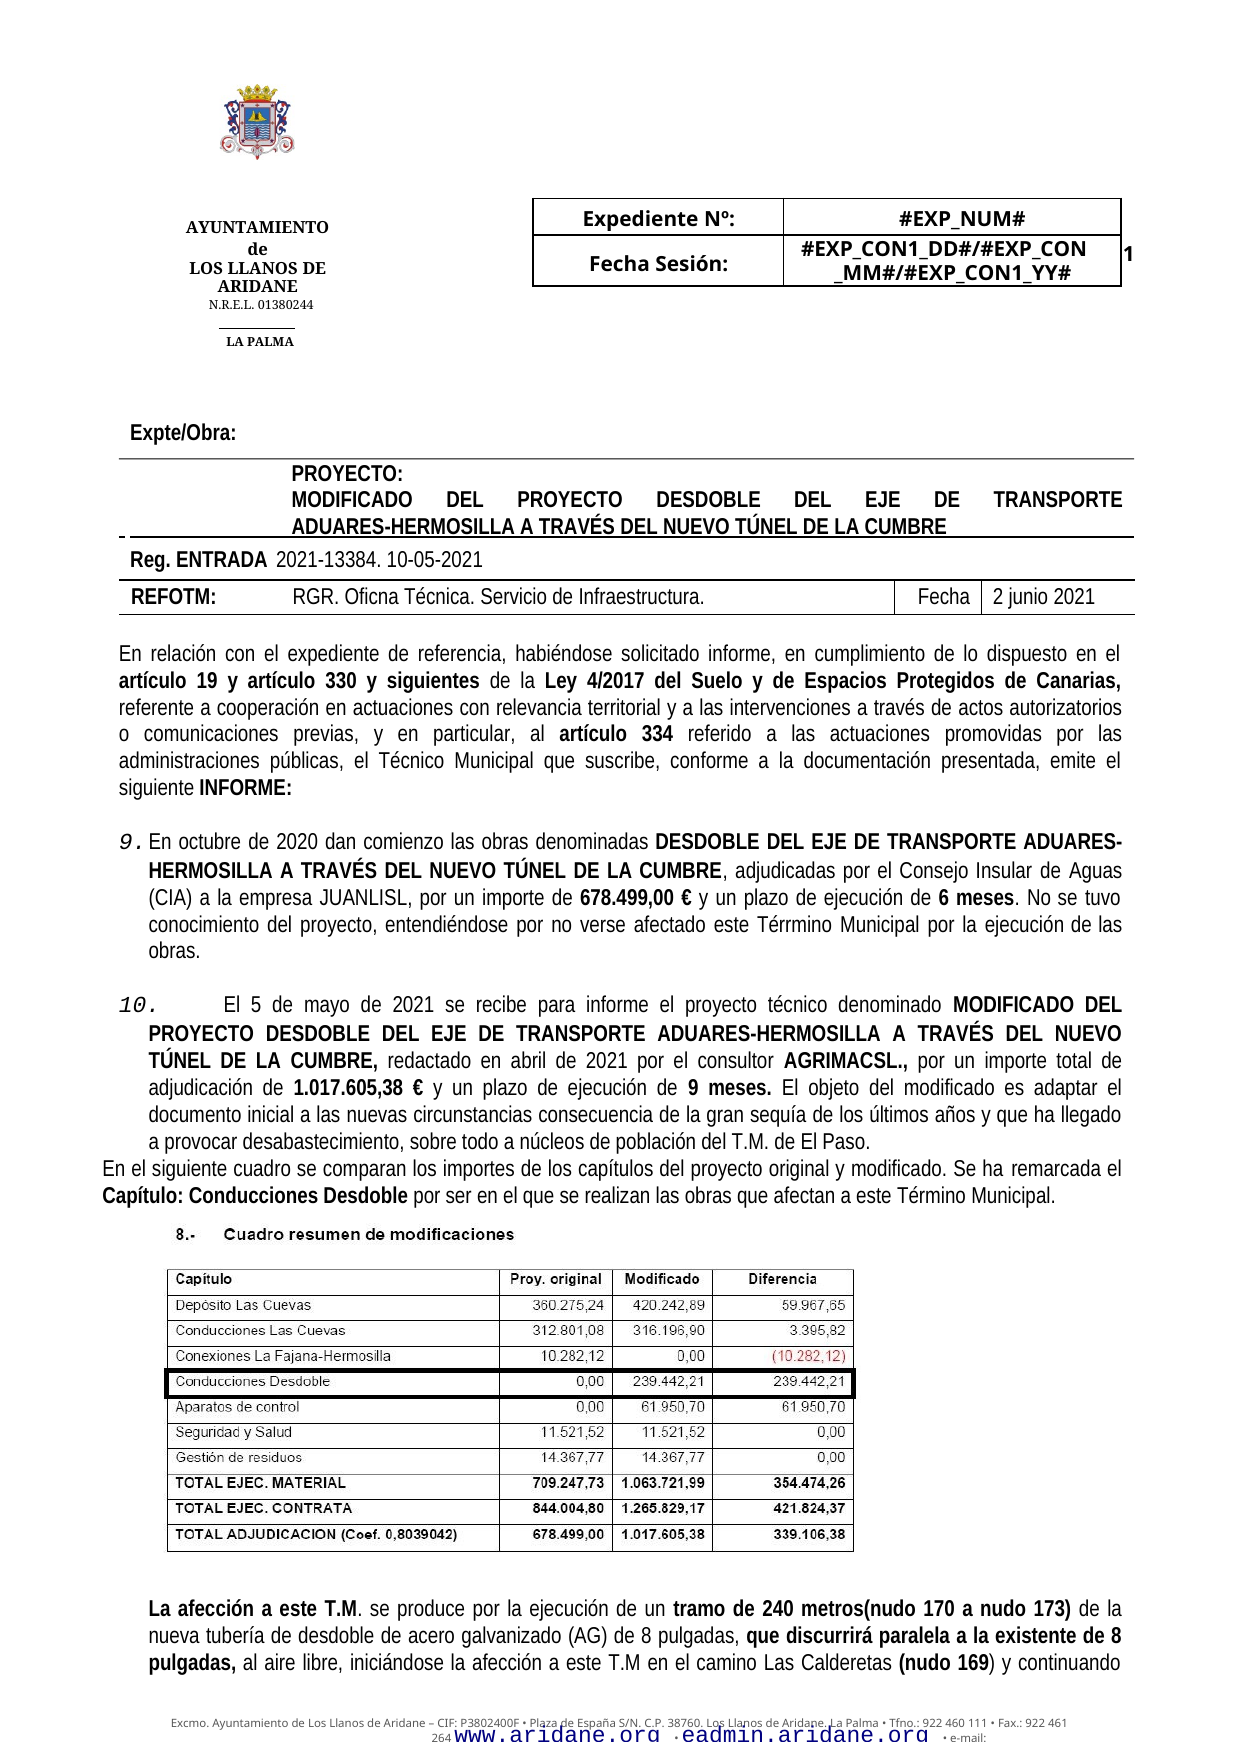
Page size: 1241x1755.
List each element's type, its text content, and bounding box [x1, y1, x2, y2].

text La afección a este T.M. se produce por la ejecución de un tramo de 240 metros(nudo 170 a nudo 173) de la nueva tubería de desdoble de acero galvanizado (AG) de 8 pulgadas, que discurrirá paralela a la existente de 8 pulgadas, al aire libre, iniciándose la afección a este T.M en el camino Las Calderetas (nudo 169) y continuando [148, 1595, 1122, 1675]
table_header Expediente Nº: [534, 199, 783, 234]
table_header #EXP_NUM# [784, 199, 1120, 234]
text ADUARES-HERMOSILLA A TRAVÉS DEL NUEVO TÚNEL DE LA CUMBRE Reg. ENTRADA 2021-13384. 10-05-2021 [119, 513, 1134, 573]
text LOS LLANOS DE ARIDANE [151, 260, 364, 296]
list En octubre de 2020 dan comienzo las obras denominadas DESDOBLE DEL EJE DE TRANSPORTE ADUARES-HERMOSILLA A TRAVÉS DEL NUEVO TÚNEL DE LA CUMBRE, adjudicadas por el Consejo Insular de Aguas (CIA) a la empresa JUANLISL, por un importe de 678.499,00 € y un plazo de ejecución de 6 meses. No se tuvo conocimiento del proyecto, entendiéndose por no verse afectado este Térrmino Municipal por la ejecución de las obras. [119, 828, 1122, 964]
subtitle Expte/Obra: [130, 418, 241, 445]
table_cell #EXP_CON1_DD#/#EXP_CON _MM#/#EXP_CON1_YY# [784, 236, 1120, 285]
text 1 [1123, 237, 1207, 260]
list El 5 de mayo de 2021 se recibe para informe el proyecto técnico denominado MODIFICADO DEL PROYECTO DESDOBLE DEL EJE DE TRANSPORTE ADUARES-HERMOSILLA A TRAVÉS DEL NUEVO TÚNEL DE LA CUMBRE, redactado en abril de 2021 por el consultor AGRIMACSL., por un importe total de adjudicación de 1.017.605,38 € y un plazo de ejecución de 9 meses. El objeto del modificado es adaptar el documento inicial a las nuevas circunstancias consecuencia de la gran sequía de los últimos años y que ha llegado a provocar desabastecimiento, sobre todo a núcleos de población del T.M. de El Paso. [119, 991, 1122, 1154]
text N.R.E.L. 01380244 [208, 296, 1207, 313]
text de [247, 237, 532, 260]
table_header REFOTM: RGR. Oficna Técnica. Servicio de Infraestructura. [119, 581, 894, 614]
text AYUNTAMIENTO [150, 217, 364, 237]
table_header 2 junio 2021 [982, 581, 1134, 614]
text LA PALMA [226, 333, 1207, 350]
text En relación con el expediente de referencia, habiéndose solicitado informe, en cumplimiento de lo dispuesto en el artículo 19 y artículo 330 y siguientes de la Ley 4/2017 del Suelo y de Espacios Protegidos de Canarias, referente a cooperación en actuaciones con relevancia territorial y a las intervenciones a través de actos autorizatorios o comunicaciones previas, y en particular, al artículo 334 referido a las actuaciones promovidas por las administraciones públicas, el Técnico Municipal que suscribe, conforme a la documentación presentada, emite el siguiente INFORME: [119, 640, 1122, 801]
text PROYECTO: [291, 459, 1207, 486]
table_header Fecha [895, 581, 981, 614]
subtitle En el siguiente cuadro se comparan los importes de los capítulos del proyecto original y modificado. Se ha remarcada el Capítulo: Conducciones Desdoble por ser en el que se realizan las obras que afectan a este Término Municipal. [102, 1155, 1122, 1208]
subtitle MODIFICADO DEL PROYECTO DESDOBLE DEL EJE DE TRANSPORTE [291, 486, 1207, 513]
table_cell Fecha Sesión: [534, 236, 783, 285]
